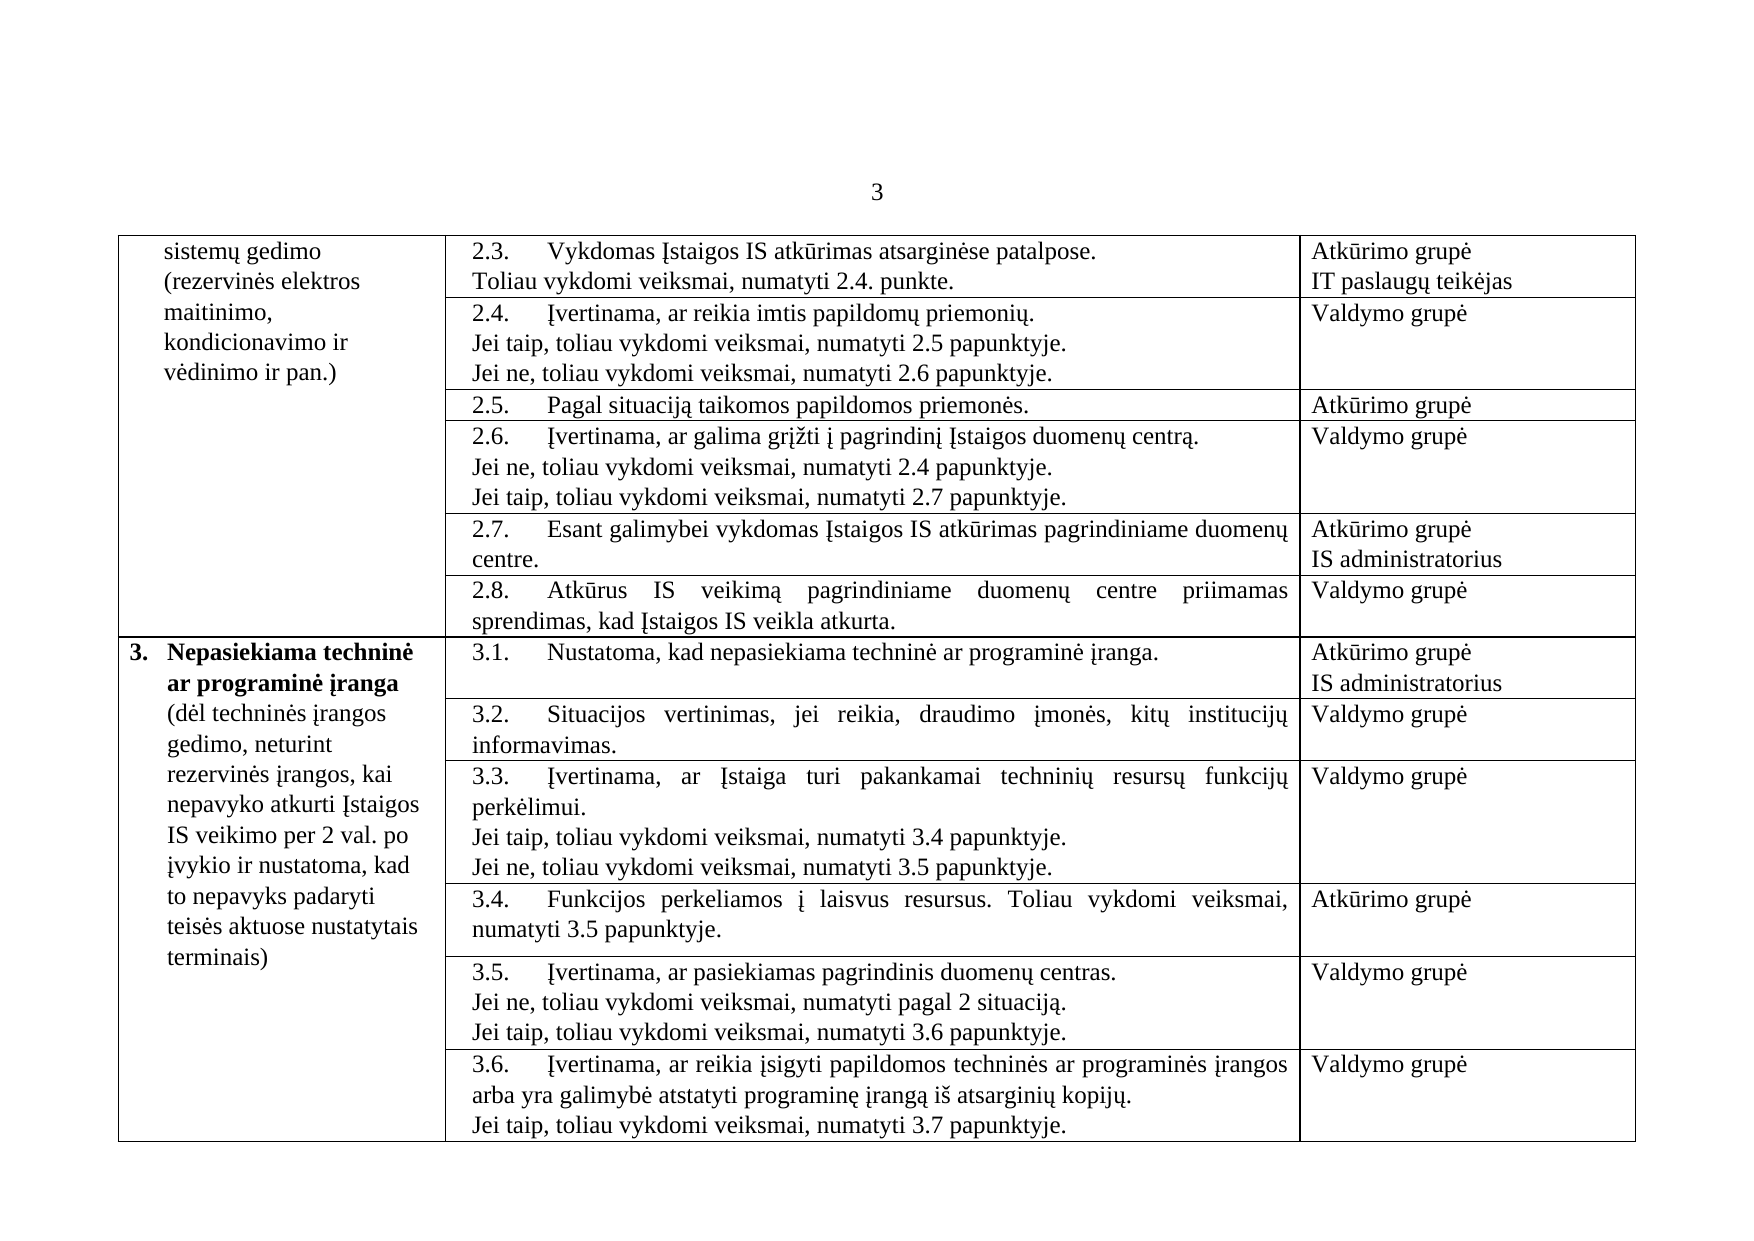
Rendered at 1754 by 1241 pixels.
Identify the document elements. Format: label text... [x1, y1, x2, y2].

table_cell 2.5. Pagal situaciją taikomos papildomos priemonės. [446, 390, 1299, 420]
table_cell 3.6. Įvertinama, ar reikia įsigyti papildomos techninės ar programinės įrangos arba yra galimybė atstatyti programinę įrangą iš atsarginių kopijų. Jei taip, toliau vykdomi veiksmai, numatyti 3.7 papunktyje. [446, 1050, 1299, 1141]
table_cell 2.6. Įvertinama, ar galima grįžti į pagrindinį Įstaigos duomenų centrą. Jei ne, toliau vykdomi veiksmai, numatyti 2.4 papunktyje. Jei taip, toliau vykdomi veiksmai, numatyti 2.7 papunktyje. [446, 421, 1299, 513]
table_cell Atkūrimo grupė IS administratorius [1301, 638, 1635, 698]
table_cell 2.3. Vykdomas Įstaigos IS atkūrimas atsarginėse patalpose. Toliau vykdomi veiksmai, numatyti 2.4. punkte. [446, 236, 1299, 297]
table_cell Atkūrimo grupė IT paslaugų teikėjas [1301, 236, 1635, 297]
table_cell Valdymo grupė [1301, 761, 1635, 883]
table_cell 2.4. Įvertinama, ar reikia imtis papildomų priemonių. Jei taip, toliau vykdomi veiksmai, numatyti 2.5 papunktyje. Jei ne, toliau vykdomi veiksmai, numatyti 2.6 papunktyje. [446, 298, 1299, 389]
table_cell sistemų gedimo (rezervinės elektros maitinimo, kondicionavimo ir vėdinimo ir pan.) [119, 236, 445, 636]
table_cell 2.8. Atkūrus IS veikimą pagrindiniame duomenų centre priimamas sprendimas, kad Įstaigos IS veikla atkurta. [446, 576, 1299, 636]
table_cell 3.3. Įvertinama, ar Įstaiga turi pakankamai techninių resursų funkcijų perkėlimui. Jei taip, toliau vykdomi veiksmai, numatyti 3.4 papunktyje. Jei ne, toliau vykdomi veiksmai, numatyti 3.5 papunktyje. [446, 761, 1299, 883]
table_cell Valdymo grupė [1301, 421, 1635, 513]
table_cell 3.4. Funkcijos perkeliamos į laisvus resursus. Toliau vykdomi veiksmai, numatyti 3.5 papunktyje. [446, 884, 1299, 956]
table_cell 3.1. Nustatoma, kad nepasiekiama techninė ar programinė įranga. [446, 638, 1299, 698]
table_cell Atkūrimo grupė IS administratorius [1301, 514, 1635, 574]
table_cell 3. Nepasiekiama techninė ar programinė įranga (dėl techninės įrangos gedimo, neturint rezervinės įrangos, kai nepavyko atkurti Įstaigos IS veikimo per 2 val. po įvykio ir nustatoma, kad to nepavyks padaryti teisės aktuose nustatytais terminais) [119, 638, 445, 1141]
table_cell 2.7. Esant galimybei vykdomas Įstaigos IS atkūrimas pagrindiniame duomenų centre. [446, 514, 1299, 574]
table_cell Valdymo grupė [1301, 298, 1635, 389]
table_cell Atkūrimo grupė [1301, 884, 1635, 956]
table_cell 3.5. Įvertinama, ar pasiekiamas pagrindinis duomenų centras. Jei ne, toliau vykdomi veiksmai, numatyti pagal 2 situaciją. Jei taip, toliau vykdomi veiksmai, numatyti 3.6 papunktyje. [446, 957, 1299, 1048]
table_cell 3.2. Situacijos vertinimas, jei reikia, draudimo įmonės, kitų institucijų informavimas. [446, 699, 1299, 760]
table_cell Valdymo grupė [1301, 699, 1635, 760]
table_cell Valdymo grupė [1301, 1050, 1635, 1141]
table_cell Valdymo grupė [1301, 576, 1635, 636]
table_cell Atkūrimo grupė [1301, 390, 1635, 420]
table_cell Valdymo grupė [1301, 957, 1635, 1048]
